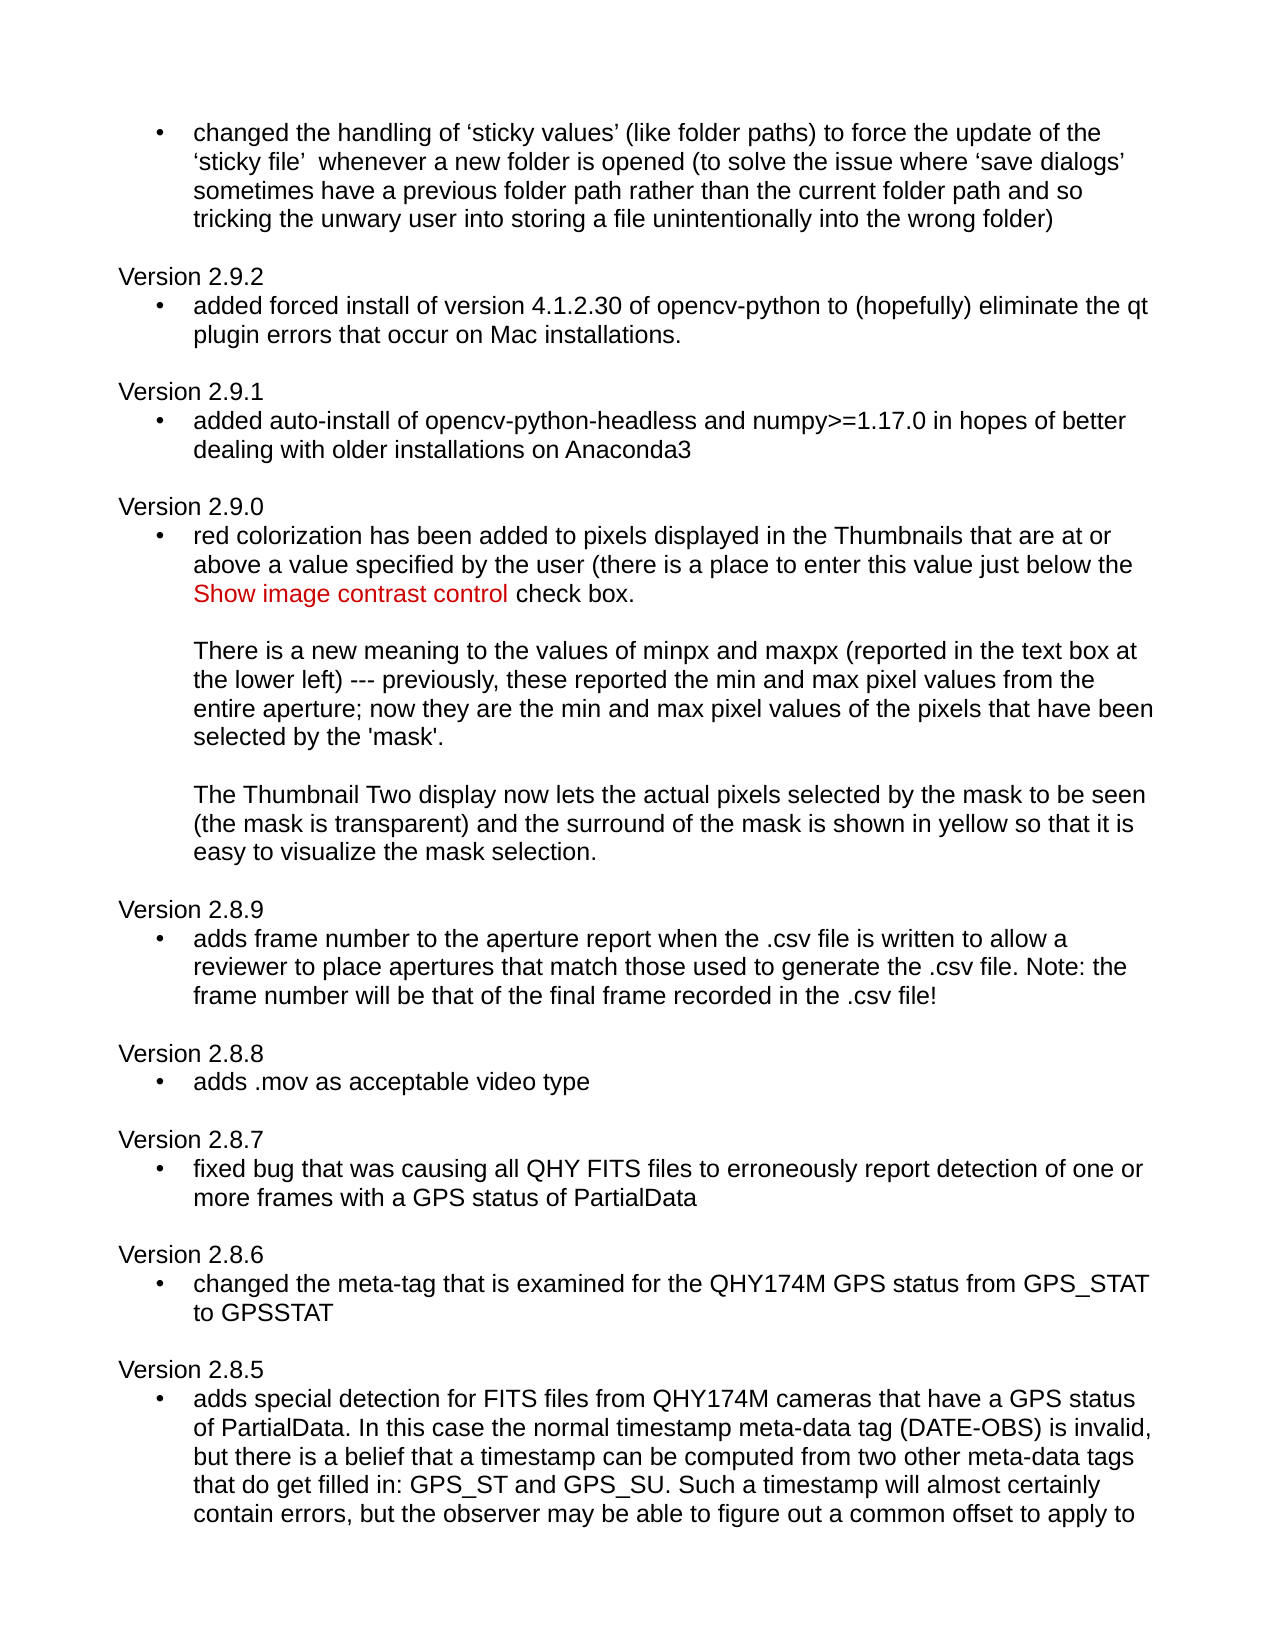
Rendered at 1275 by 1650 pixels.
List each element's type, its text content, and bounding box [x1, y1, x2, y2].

text Version 2.8.8 [118, 1039, 1157, 1067]
list added forced install of version 4.1.2.30 of opencv-python to (hopefully) eliminate the qt plugin errors that occur on Mac installations. [156, 291, 1157, 377]
list adds special detection for FITS files from QHY174M cameras that have a GPS status of PartialData. In this case the normal timestamp meta-data tag (DATE-OBS) is invalid, but there is a belief that a timestamp can be computed from two other meta-data tags that do get filled in: GPS_ST and GPS_SU. Such a timestamp will almost certainly contain errors, but the observer may be able to figure out a common offset to apply to [156, 1384, 1157, 1528]
text Version 2.8.9 [118, 895, 1157, 923]
text Version 2.9.2 [118, 262, 1157, 291]
list added auto-install of opencv-python-headless and numpy>=1.17.0 in hopes of better dealing with older installations on Anaconda3 [156, 406, 1157, 492]
list changed the handling of ‘sticky values’ (like folder paths) to force the update of the ‘sticky file’ whenever a new folder is opened (to solve the issue where ‘save dialogs’ sometimes have a previous folder path rather than the current folder path and so tricking the unwary user into storing a file unintentionally into the wrong folder) [156, 118, 1157, 233]
list fixed bug that was causing all QHY FITS files to erroneously report detection of one or more frames with a GPS status of PartialData [156, 1154, 1157, 1240]
text Version 2.8.5 [118, 1355, 1157, 1384]
list adds .mov as acceptable video type [156, 1067, 1157, 1125]
text Version 2.8.7 [118, 1125, 1157, 1154]
list red colorization has been added to pixels displayed in the Thumbnails that are at or above a value specified by the user (there is a place to enter this value just below the Show image contrast control check box. There is a new meaning to the values of minpx and maxpx (reported in the text box at the lower left) --- previously, these reported the min and max pixel values from the entire aperture; now they are the min and max pixel values of the pixels that have been selected by the 'mask'. The Thumbnail Two display now lets the actual pixels selected by the mask to be seen (the mask is transparent) and the surround of the mask is shown in yellow so that it is easy to visualize the mask selection. [156, 521, 1157, 895]
list adds frame number to the aperture report when the .csv file is written to allow a reviewer to place apertures that match those used to generate the .csv file. Note: the frame number will be that of the final frame recorded in the .csv file! [156, 923, 1157, 1039]
list changed the meta-tag that is examined for the QHY174M GPS status from GPS_STAT to GPSSTAT [156, 1269, 1157, 1355]
text Version 2.8.6 [118, 1240, 1157, 1269]
text Version 2.9.1 [118, 377, 1157, 406]
text Version 2.9.0 [118, 492, 1157, 521]
